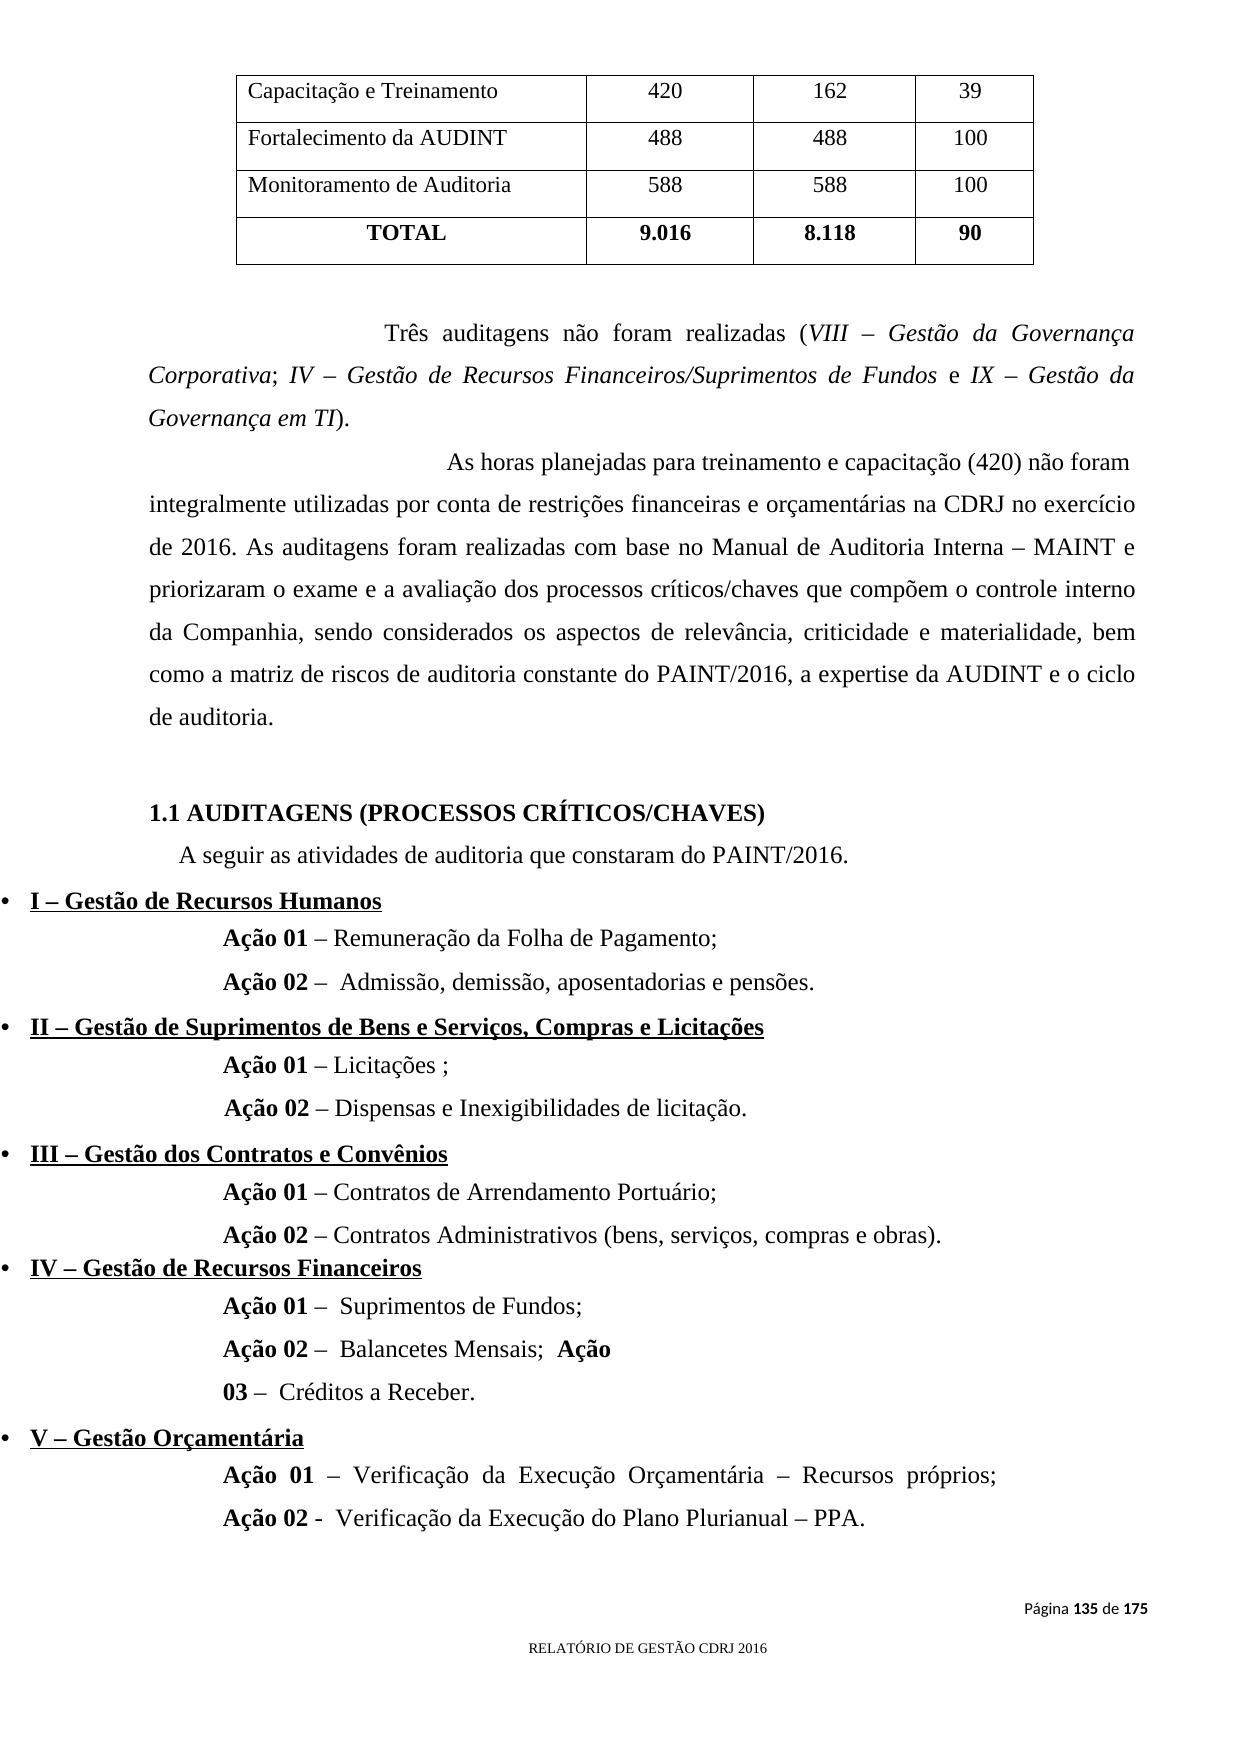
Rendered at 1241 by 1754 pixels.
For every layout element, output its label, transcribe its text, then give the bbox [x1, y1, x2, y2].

list IV – Gestão de Recursos Financeiros [1, 1253, 1217, 1282]
table_cell Fortalecimento da AUDINT [237, 123, 586, 169]
list III – Gestão dos Contratos e Convênios [1, 1139, 1217, 1168]
table_cell Monitoramento de Auditoria [237, 171, 586, 217]
table_cell 162 [754, 76, 915, 122]
table_cell 100 [916, 171, 1033, 217]
table_cell 588 [587, 171, 753, 217]
table_cell 488 [587, 123, 753, 169]
table_cell 100 [916, 123, 1033, 169]
text Ação 01 – Verificação da Execução Orçamentária – Recursos próprios; Ação 02 - Verificação da Execução do Plano Plurianual – PPA. [223, 1461, 998, 1532]
text Ação 02 – Admissão, demissão, aposentadorias e pensões. [223, 967, 1217, 996]
text Ação 01 – Licitações ; [223, 1050, 1217, 1079]
table_cell Capacitação e Treinamento [237, 76, 586, 122]
text Ação 02 – Contratos Administrativos (bens, serviços, compras e obras). [223, 1220, 1217, 1249]
table_cell 488 [754, 123, 915, 169]
table_cell 588 [754, 171, 915, 217]
text Ação 01 – Remuneração da Folha de Pagamento; [223, 923, 1217, 952]
text integralmente utilizadas por conta de restrições financeiras e orçamentárias na CDRJ no exercício de 2016. As auditagens foram realizadas com base no Manual de Auditoria Interna – MAINT e priorizaram o exame e a avaliação dos processos críticos/chaves que compõem o controle interno da Companhia, sendo considerados os aspectos de relevância, criticidade e materialidade, bem como a matriz de riscos de auditoria constante do PAINT/2016, a expertise da AUDINT e o ciclo de auditoria. [149, 489, 1137, 731]
table_cell TOTAL [237, 218, 586, 264]
text Ação 01 – Contratos de Arrendamento Portuário; [223, 1177, 1217, 1206]
list II – Gestão de Suprimentos de Bens e Serviços, Compras e Licitações [1, 1012, 1217, 1041]
list V – Gestão Orçamentária [1, 1423, 1217, 1452]
text Ação 02 – Dispensas e Inexigibilidades de licitação. [224, 1093, 1217, 1122]
table_cell 9.016 [587, 218, 753, 264]
list I – Gestão de Recursos Humanos [1, 886, 1217, 914]
text 1.1 AUDITAGENS (PROCESSOS CRÍTICOS/CHAVES) [149, 798, 1217, 826]
text Três auditagens não foram realizadas (VIII – Gestão da Governança Corporativa; IV – Gestão de Recursos Financeiros/Suprimentos de Fundos e IX – Gestão da Governança em TI). [148, 318, 1137, 432]
table_cell 420 [587, 76, 753, 122]
text As horas planejadas para treinamento e capacitação (420) não foram [30, 447, 1136, 475]
table_cell 90 [916, 218, 1033, 264]
table_cell 39 [916, 76, 1033, 122]
text A seguir as atividades de auditoria que constaram do PAINT/2016. [178, 840, 1217, 869]
text Ação 02 – Balancetes Mensais; Ação 03 – Créditos a Receber. [223, 1334, 611, 1406]
table_cell 8.118 [754, 218, 915, 264]
text Ação 01 – Suprimentos de Fundos; [223, 1291, 1217, 1319]
